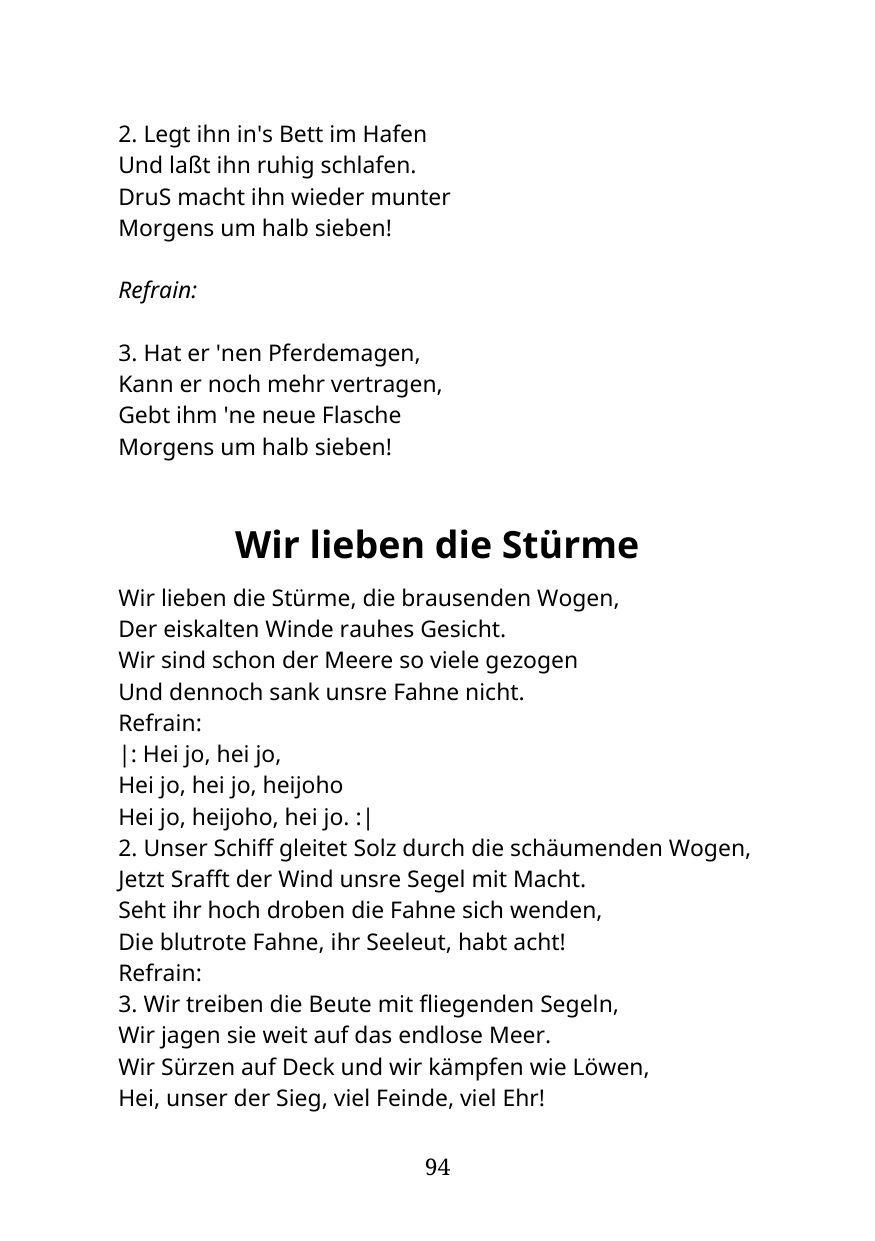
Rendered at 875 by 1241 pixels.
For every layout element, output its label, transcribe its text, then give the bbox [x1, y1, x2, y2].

text Wir lieben die Stürme, die brausenden Wogen, [118, 582, 756, 613]
text Die blutrote Fahne, ihr Seeleut, habt acht! [118, 925, 756, 957]
text 2. Legt ihn in's Bett im Hafen Und laßt ihn ruhig schlafen. DruS macht ihn wieder munter Morgens um halb sieben! [118, 118, 756, 243]
text Wir jagen sie weit auf das endlose Meer. [118, 1019, 756, 1050]
text Refrain: [118, 707, 756, 738]
text 2. Unser Schiff gleitet Solz durch die schäumenden Wogen, [118, 832, 756, 863]
subtitle Wir lieben die Stürme [118, 518, 756, 569]
text 3. Wir treiben die Beute mit fliegenden Segeln, [118, 988, 756, 1019]
text Refrain: [118, 274, 756, 337]
text Der eiskalten Winde rauhes Gesicht. [118, 613, 756, 644]
text Hei jo, heijoho, hei jo. :| [118, 800, 756, 832]
text Wir Sürzen auf Deck und wir kämpfen wie Löwen, [118, 1050, 756, 1082]
text Jetzt Srafft der Wind unsre Segel mit Macht. [118, 863, 756, 894]
text |: Hei jo, hei jo, [118, 738, 756, 769]
text Hei, unser der Sieg, viel Feinde, viel Ehr! [118, 1082, 756, 1113]
text Refrain: [118, 957, 756, 988]
text Seht ihr hoch droben die Fahne sich wenden, [118, 894, 756, 925]
text Hei jo, hei jo, heijoho [118, 769, 756, 800]
text 3. Hat er 'nen Pferdemagen, Kann er noch mehr vertragen, Gebt ihm 'ne neue Flasche Morgens um halb sieben! [118, 337, 756, 462]
text Wir sind schon der Meere so viele gezogen [118, 644, 756, 675]
text Und dennoch sank unsre Fahne nicht. [118, 675, 756, 707]
